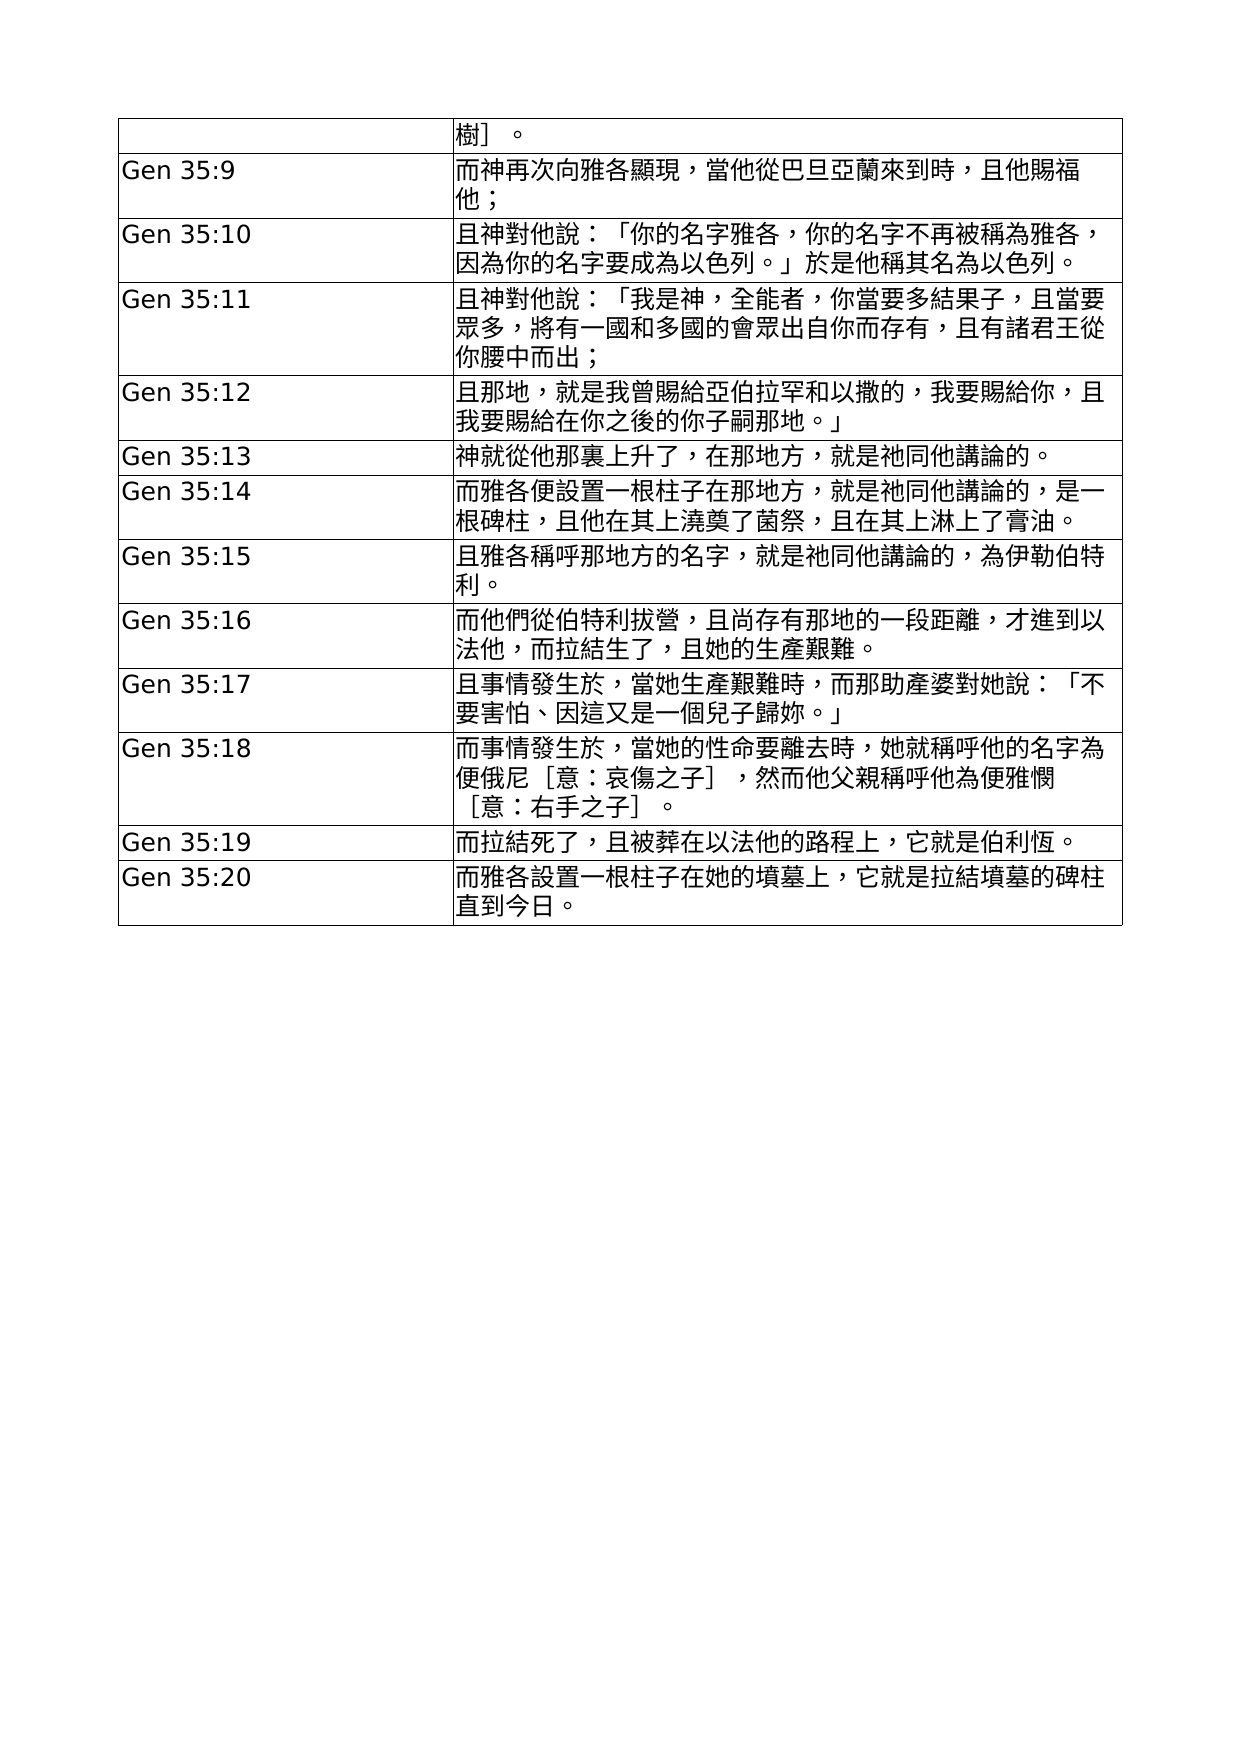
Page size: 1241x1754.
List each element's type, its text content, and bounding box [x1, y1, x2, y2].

table_cell 而神再次向雅各顯現，當他從巴旦亞蘭來到時，且他賜福他； [454, 154, 1122, 217]
table_cell [119, 119, 453, 153]
table_cell 而雅各便設置一根柱子在那地方，就是祂同他講論的，是一根碑柱，且他在其上澆奠了菌祭，且在其上淋上了膏油。 [454, 476, 1122, 539]
table_cell 而事情發生於，當她的性命要離去時，她就稱呼他的名字為便俄尼［意：哀傷之子］，然而他父親稱呼他為便雅憫［意：右手之子］。 [454, 733, 1122, 825]
table_cell Gen 35:12 [119, 376, 453, 439]
table_cell Gen 35:16 [119, 604, 453, 667]
table_cell 而他們從伯特利拔營，且尚存有那地的一段距離，才進到以法他，而拉結生了，且她的生產艱難。 [454, 604, 1122, 667]
table_cell 且神對他說：「我是神，全能者，你當要多結果子，且當要眾多，將有一國和多國的會眾出自你而存有，且有諸君王從你腰中而出； [454, 283, 1122, 375]
table_cell Gen 35:15 [119, 540, 453, 603]
table_cell 神就從他那裏上升了，在那地方，就是祂同他講論的。 [454, 441, 1122, 474]
table_cell Gen 35:9 [119, 154, 453, 217]
table_cell 且雅各稱呼那地方的名字，就是祂同他講論的，為伊勒伯特利。 [454, 540, 1122, 603]
table_cell 而拉結死了，且被葬在以法他的路程上，它就是伯利恆。 [454, 826, 1122, 860]
table_cell Gen 35:14 [119, 476, 453, 539]
table_cell Gen 35:10 [119, 219, 453, 282]
table_cell Gen 35:19 [119, 826, 453, 860]
table_cell Gen 35:20 [119, 861, 453, 924]
table_cell 且事情發生於，當她生產艱難時，而那助產婆對她說：「不要害怕、因這又是一個兒子歸妳。」 [454, 669, 1122, 732]
table_cell 且那地，就是我曾賜給亞伯拉罕和以撒的，我要賜給你，且我要賜給在你之後的你子嗣那地。」 [454, 376, 1122, 439]
table_cell Gen 35:11 [119, 283, 453, 375]
table_cell 而雅各設置一根柱子在她的墳墓上，它就是拉結墳墓的碑柱直到今日。 [454, 861, 1122, 924]
table_cell Gen 35:13 [119, 441, 453, 474]
table_cell 樹］。 [454, 119, 1122, 153]
table_cell 且神對他說：「你的名字雅各，你的名字不再被稱為雅各，因為你的名字要成為以色列。」於是他稱其名為以色列。 [454, 219, 1122, 282]
table_cell Gen 35:18 [119, 733, 453, 825]
table_cell Gen 35:17 [119, 669, 453, 732]
